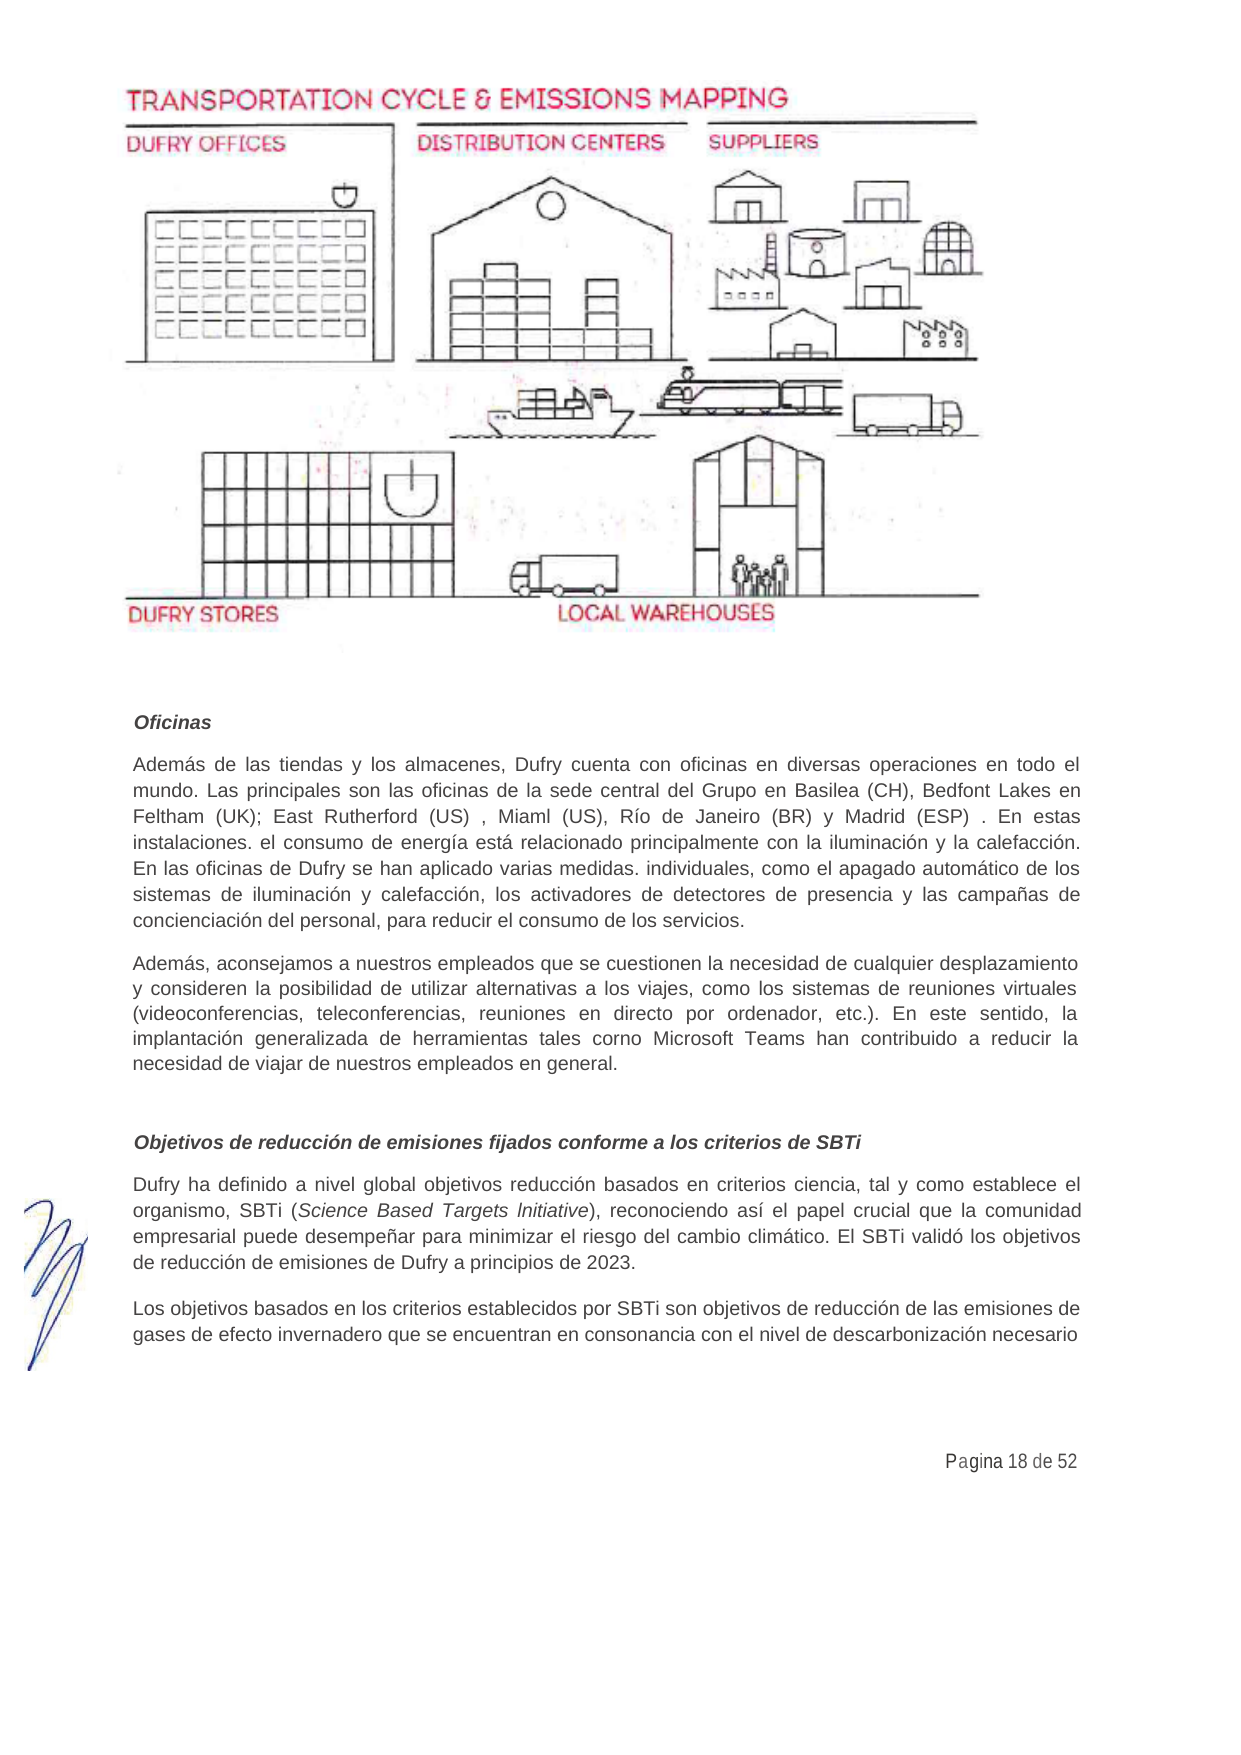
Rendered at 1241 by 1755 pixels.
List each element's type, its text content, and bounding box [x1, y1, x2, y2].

subtitle Oficinas [134, 711, 1095, 734]
subtitle Además, aconsejamos a nuestros empleados que se cuestionen la necesidad de cualquier desplazamiento y consideren la posibilidad de utilizar alternativas a los viajes, como los sistemas de reuniones virtuales (videoconferencias, teleconferencias, reuniones en directo por ordenador, etc.). En este sentido, la implantación generalizada de herramientas tales corno Microsoft Teams han contribuido a reducir la necesidad de viajar de nuestros empleados en general. [132, 952, 1079, 1074]
subtitle Además de las tiendas y los almacenes, Dufry cuenta con oficinas en diversas operaciones en todo el mundo. Las principales son las oficinas de la sede central del Grupo en Basilea (CH), Bedfont Lakes en Feltham (UK); East Rutherford (US) , Miaml (US), Río de Janeiro (BR) y Madrid (ESP) . En estas instalaciones. el consumo de energía está relacionado principalmente con la iluminación y la calefacción. En las oficinas de Dufry se han aplicado varias medidas. individuales, como el apagado automático de los sistemas de iluminación y calefacción, los activadores de detectores de presencia y las campañas de concienciación del personal, para reducir el consumo de los servicios. [133, 753, 1083, 932]
subtitle Los objetivos basados en los criterios establecidos por SBTi son objetivos de reducción de las emisiones de gases de efecto invernadero que se encuentran en consonancia con el nivel de descarbonización necesario [133, 1296, 1083, 1345]
subtitle Pagina 18 de 52 [12, 1449, 1077, 1473]
subtitle Objetivos de reducción de emisiones fijados conforme a los criterios de SBTi [134, 1131, 1095, 1153]
subtitle Dufry ha definido a nivel global objetivos reducción basados en criterios ciencia, tal y como establece el organismo, SBTi (Science Based Targets lnitiative), reconociendo así el papel crucial que la comunidad empresarial puede desempeñar para minimizar el riesgo del cambio climático. El SBTi validó los objetivos de reducción de emisiones de Dufry a principios de 2023. [133, 1173, 1083, 1274]
